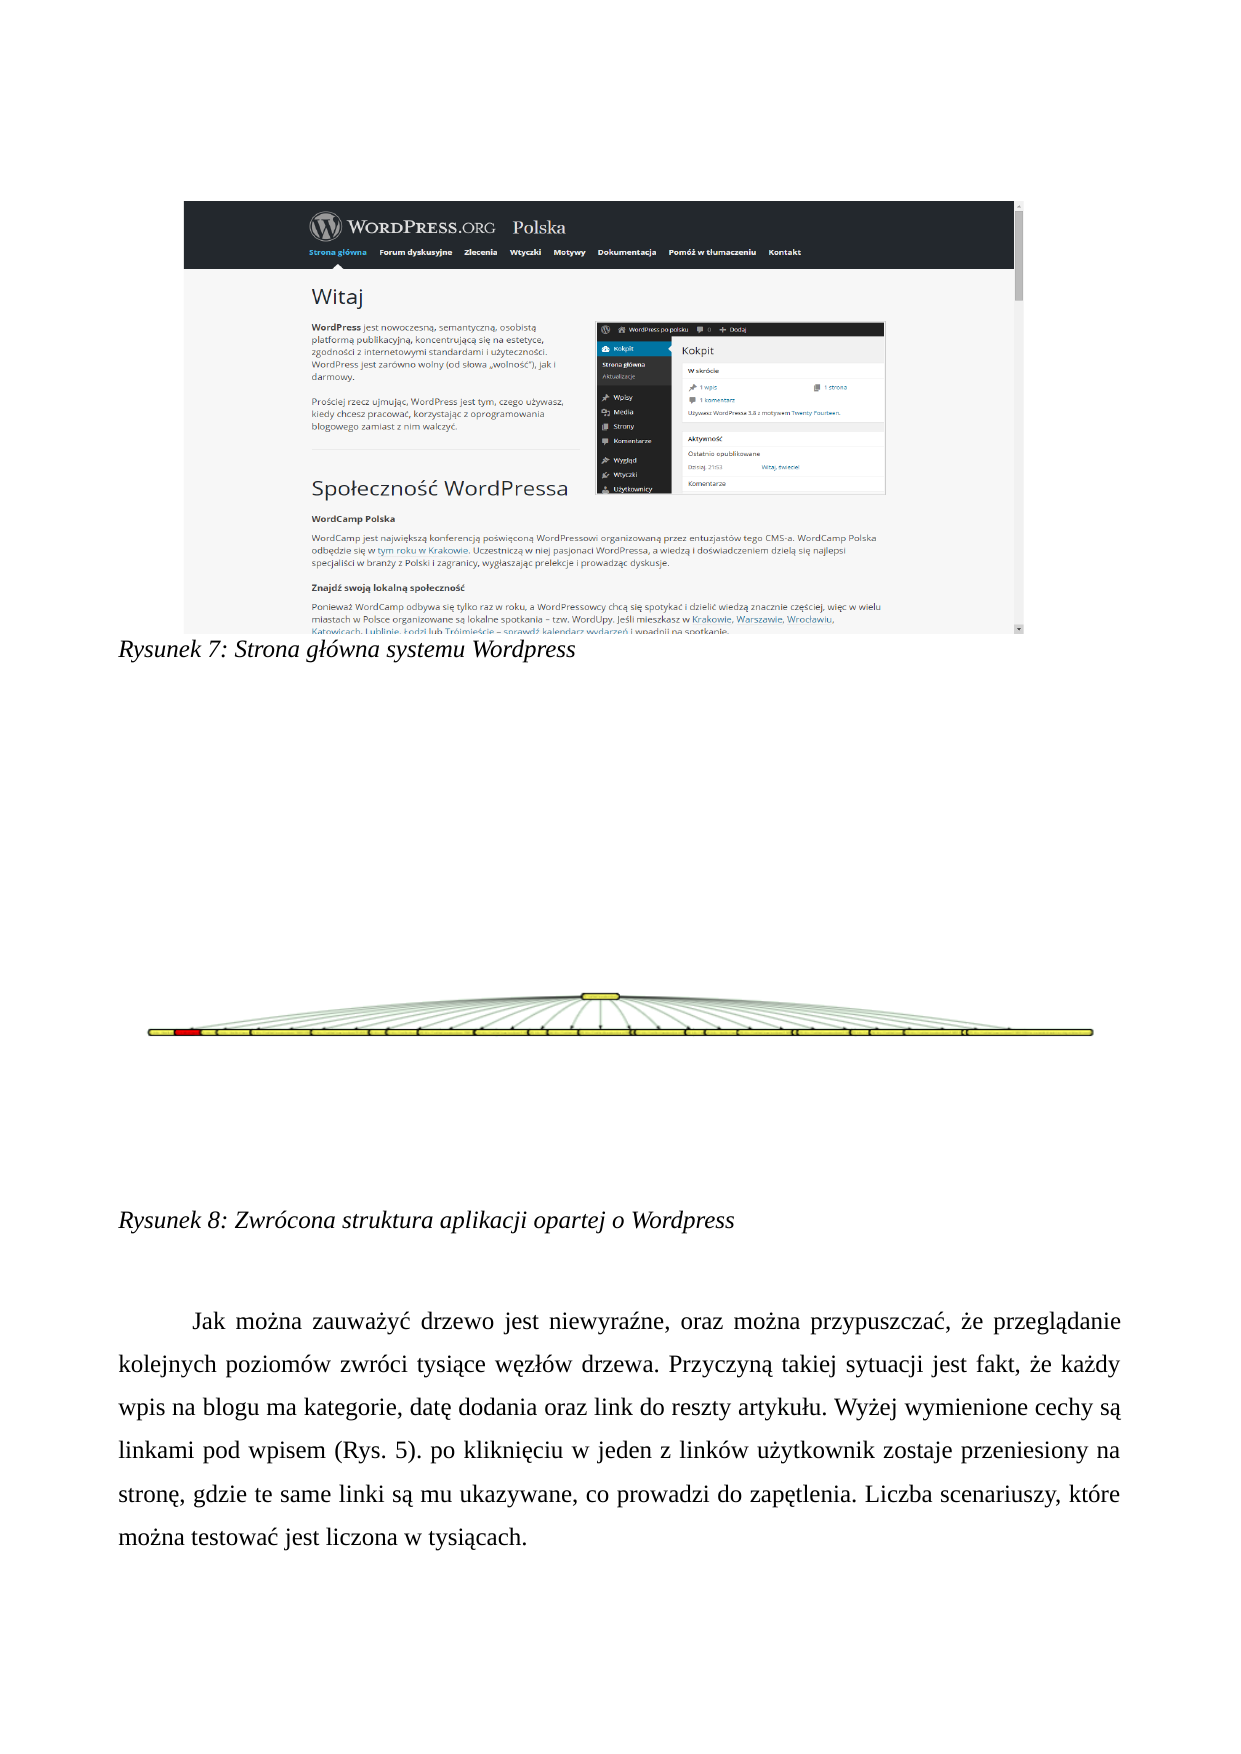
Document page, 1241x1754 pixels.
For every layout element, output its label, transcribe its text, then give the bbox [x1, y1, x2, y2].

text Jak można zauważyć drzewo jest niewyraźne, oraz można przypuszczać, że przeglądanie kolejnych poziomów zwróci tysiące węzłów drzewa. Przyczyną takiej sytuacji jest fakt, że każdy wpis na blogu ma kategorie, datę dodania oraz link do reszty artykułu. Wyżej wymienione cechy są linkami pod wpisem (Rys. 5). po kliknięciu w jeden z linków użytkownik zostaje przeniesiony na stronę, gdzie te same linki są mu ukazywane, co prowadzi do zapętlenia. Liczba scenariuszy, które można testować jest liczona w tysiącach. [118, 1306, 1122, 1551]
text Rysunek 8: Zwrócona struktura aplikacji opartej o Wordpress [118, 1206, 1122, 1234]
picture [118, 844, 1123, 1206]
text Rysunek 7: Strona główna systemu Wordpress [118, 634, 1089, 662]
picture [183, 201, 1024, 634]
